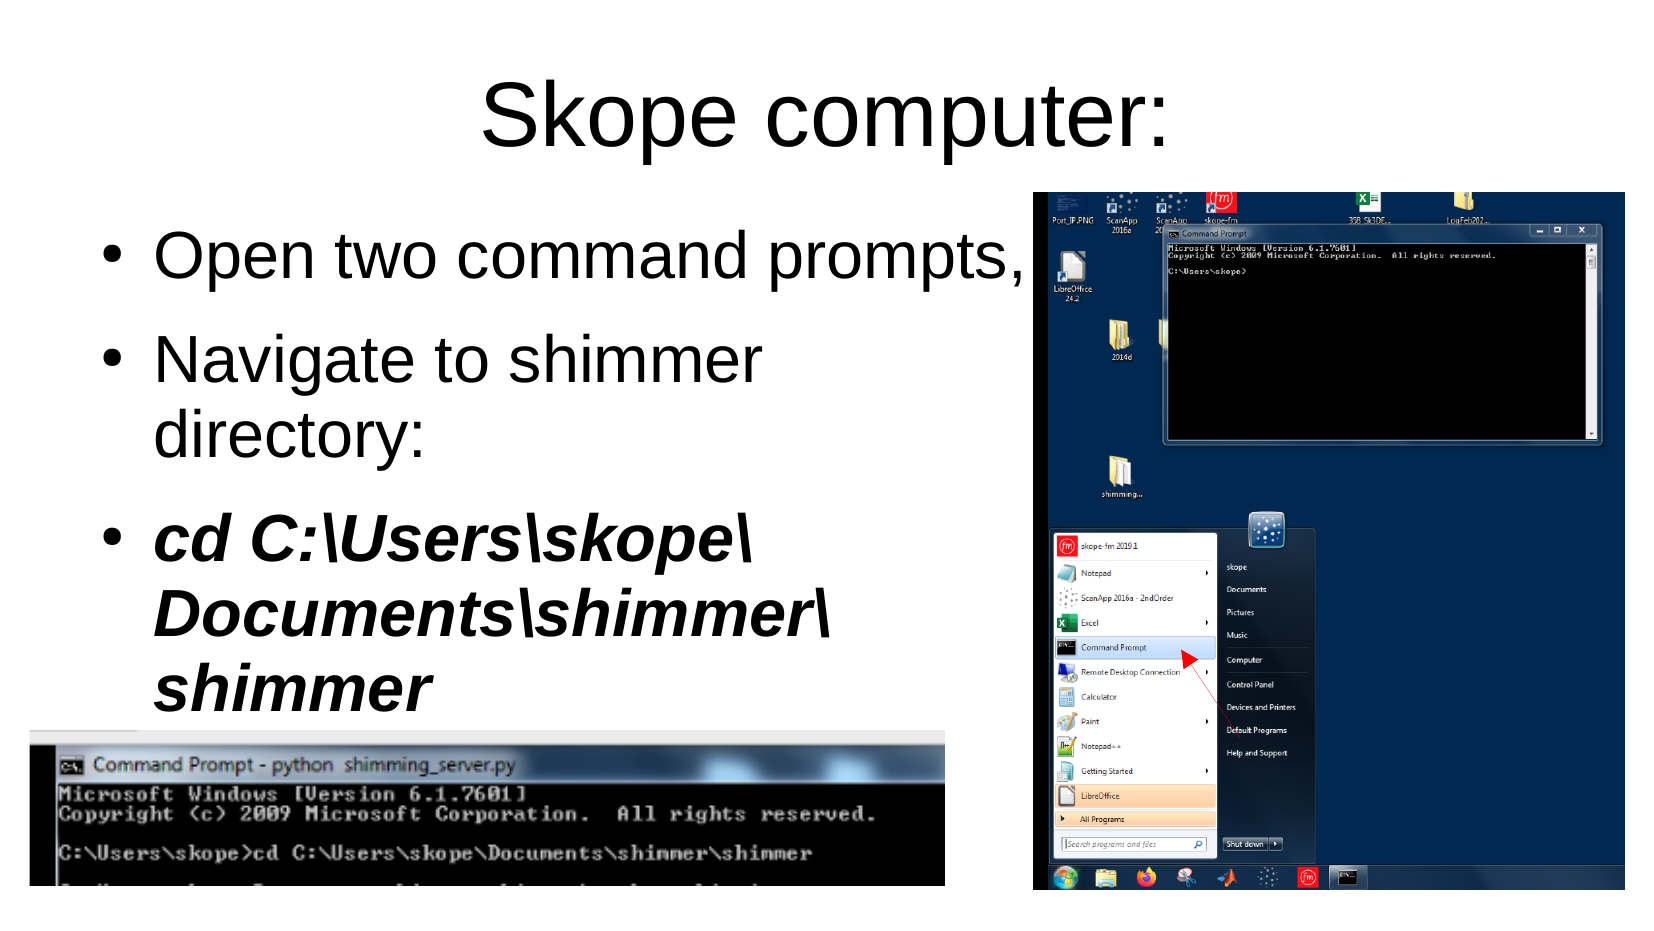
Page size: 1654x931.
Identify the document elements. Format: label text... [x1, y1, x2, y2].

list Open two command prompts, Navigate to shimmer directory: cd C:\Users\skope\Documents\shimmer\shimmer [82, 217, 1033, 758]
title Skope computer: [82, 37, 1571, 193]
picture [1033, 192, 1625, 890]
picture [29, 730, 945, 886]
